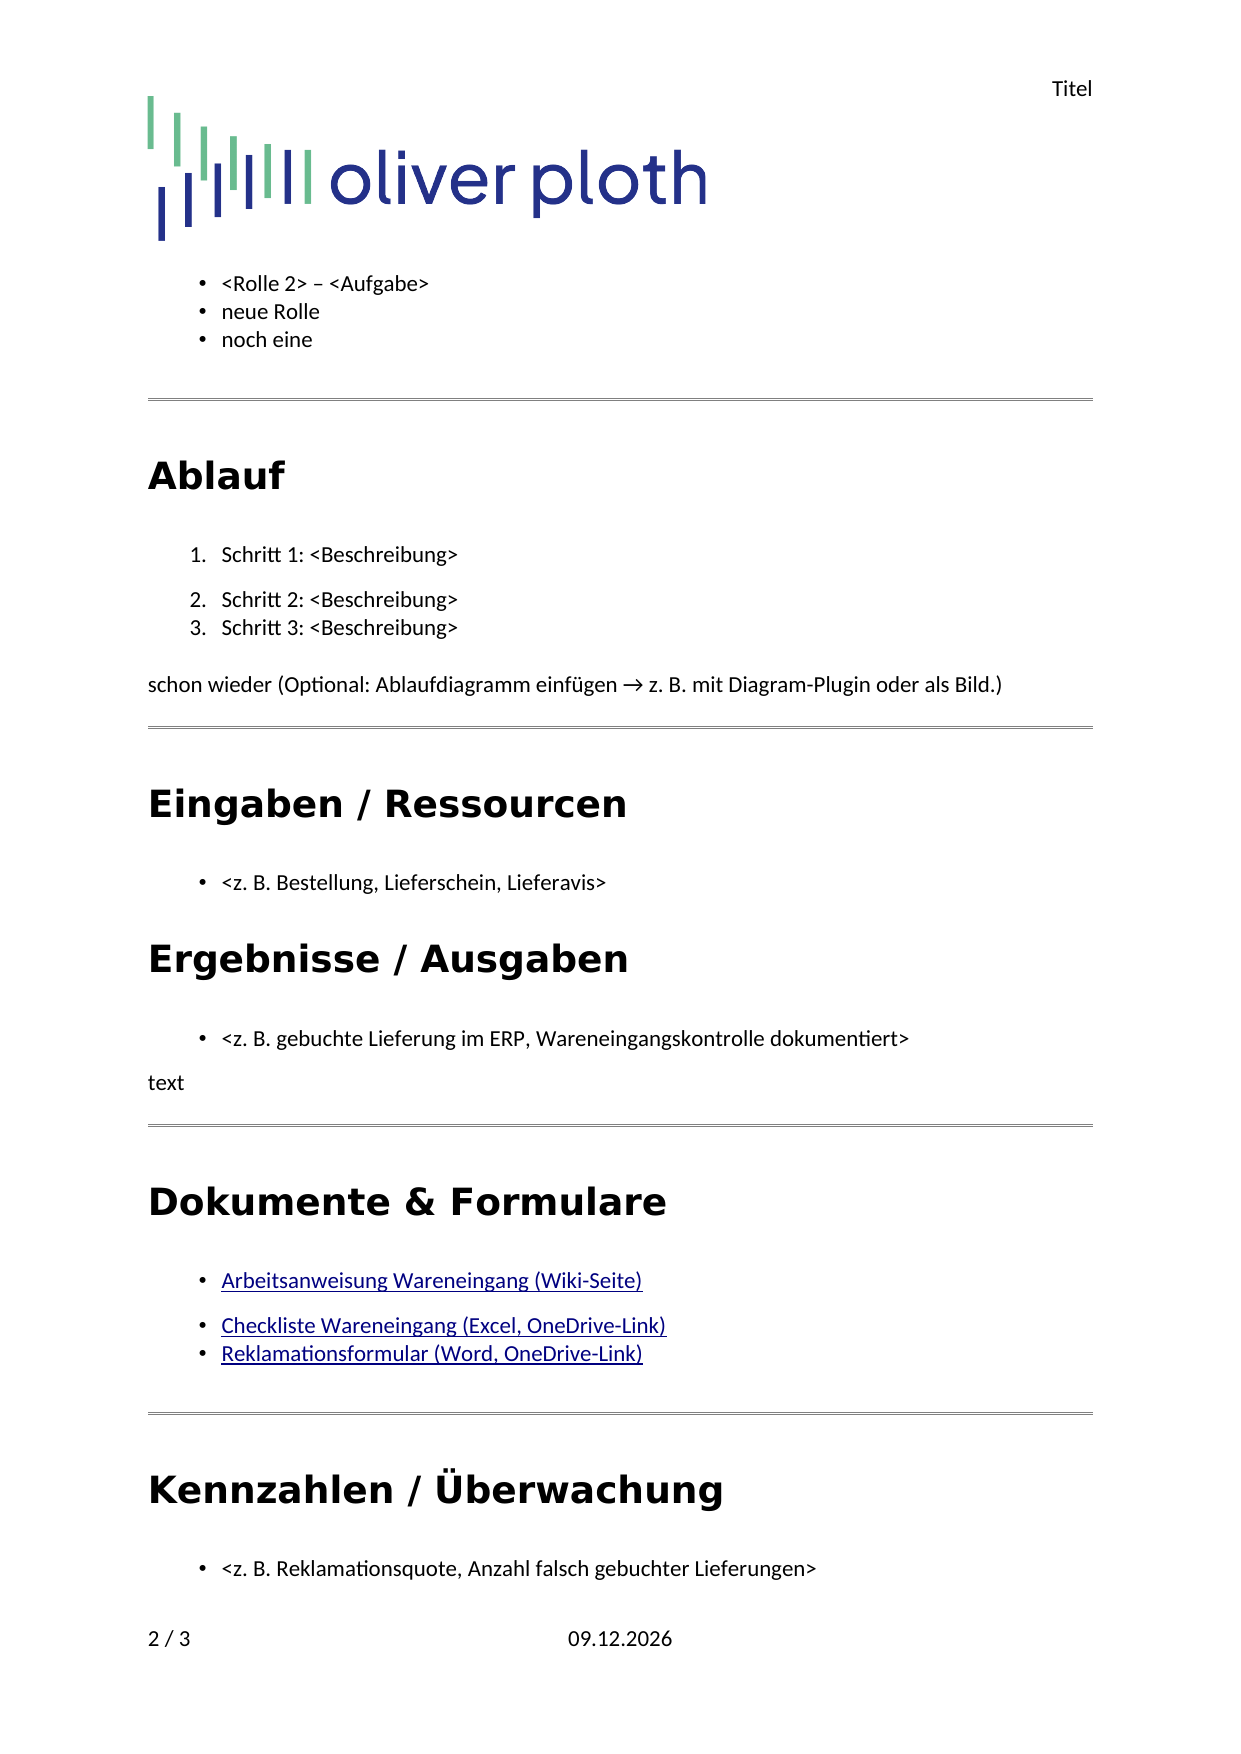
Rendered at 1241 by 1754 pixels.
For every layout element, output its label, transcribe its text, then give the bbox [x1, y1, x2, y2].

list noch eine [207, 325, 1093, 353]
list <z. B. Bestellung, Lieferschein, Lieferavis> [207, 868, 1093, 896]
subtitle Eingaben / Ressourcen [148, 783, 1093, 826]
subtitle Dokumente & Formulare [148, 1181, 1093, 1225]
subtitle Ablauf [148, 454, 1093, 498]
list Checkliste Wareneingang (Excel, OneDrive-Link) [207, 1311, 1093, 1339]
list <z. B. gebuchte Lieferung im ERP, Wareneingangskontrolle dokumentiert> [207, 1024, 1093, 1052]
subtitle Kennzahlen / Überwachung [148, 1469, 1093, 1513]
list Reklamationsformular (Word, OneDrive-Link) [207, 1339, 1093, 1367]
text text [148, 1068, 1093, 1096]
list Schritt 2: <Beschreibung> [207, 585, 1093, 613]
text schon wieder (Optional: Ablaufdiagramm einfügen → z. B. mit Diagram-Plugin oder als Bild.) [148, 670, 1093, 698]
subtitle Ergebnisse / Ausgaben [148, 938, 1093, 982]
list <Rolle 2> – <Aufgabe> [207, 269, 1093, 297]
list Arbeitsanweisung Wareneingang (Wiki-Seite) [207, 1267, 1093, 1295]
list <z. B. Reklamationsquote, Anzahl falsch gebuchter Lieferungen> [207, 1554, 1093, 1583]
list Schritt 1: <Beschreibung> [207, 540, 1093, 568]
list neue Rolle [207, 297, 1093, 325]
list Schritt 3: <Beschreibung> [207, 613, 1093, 641]
